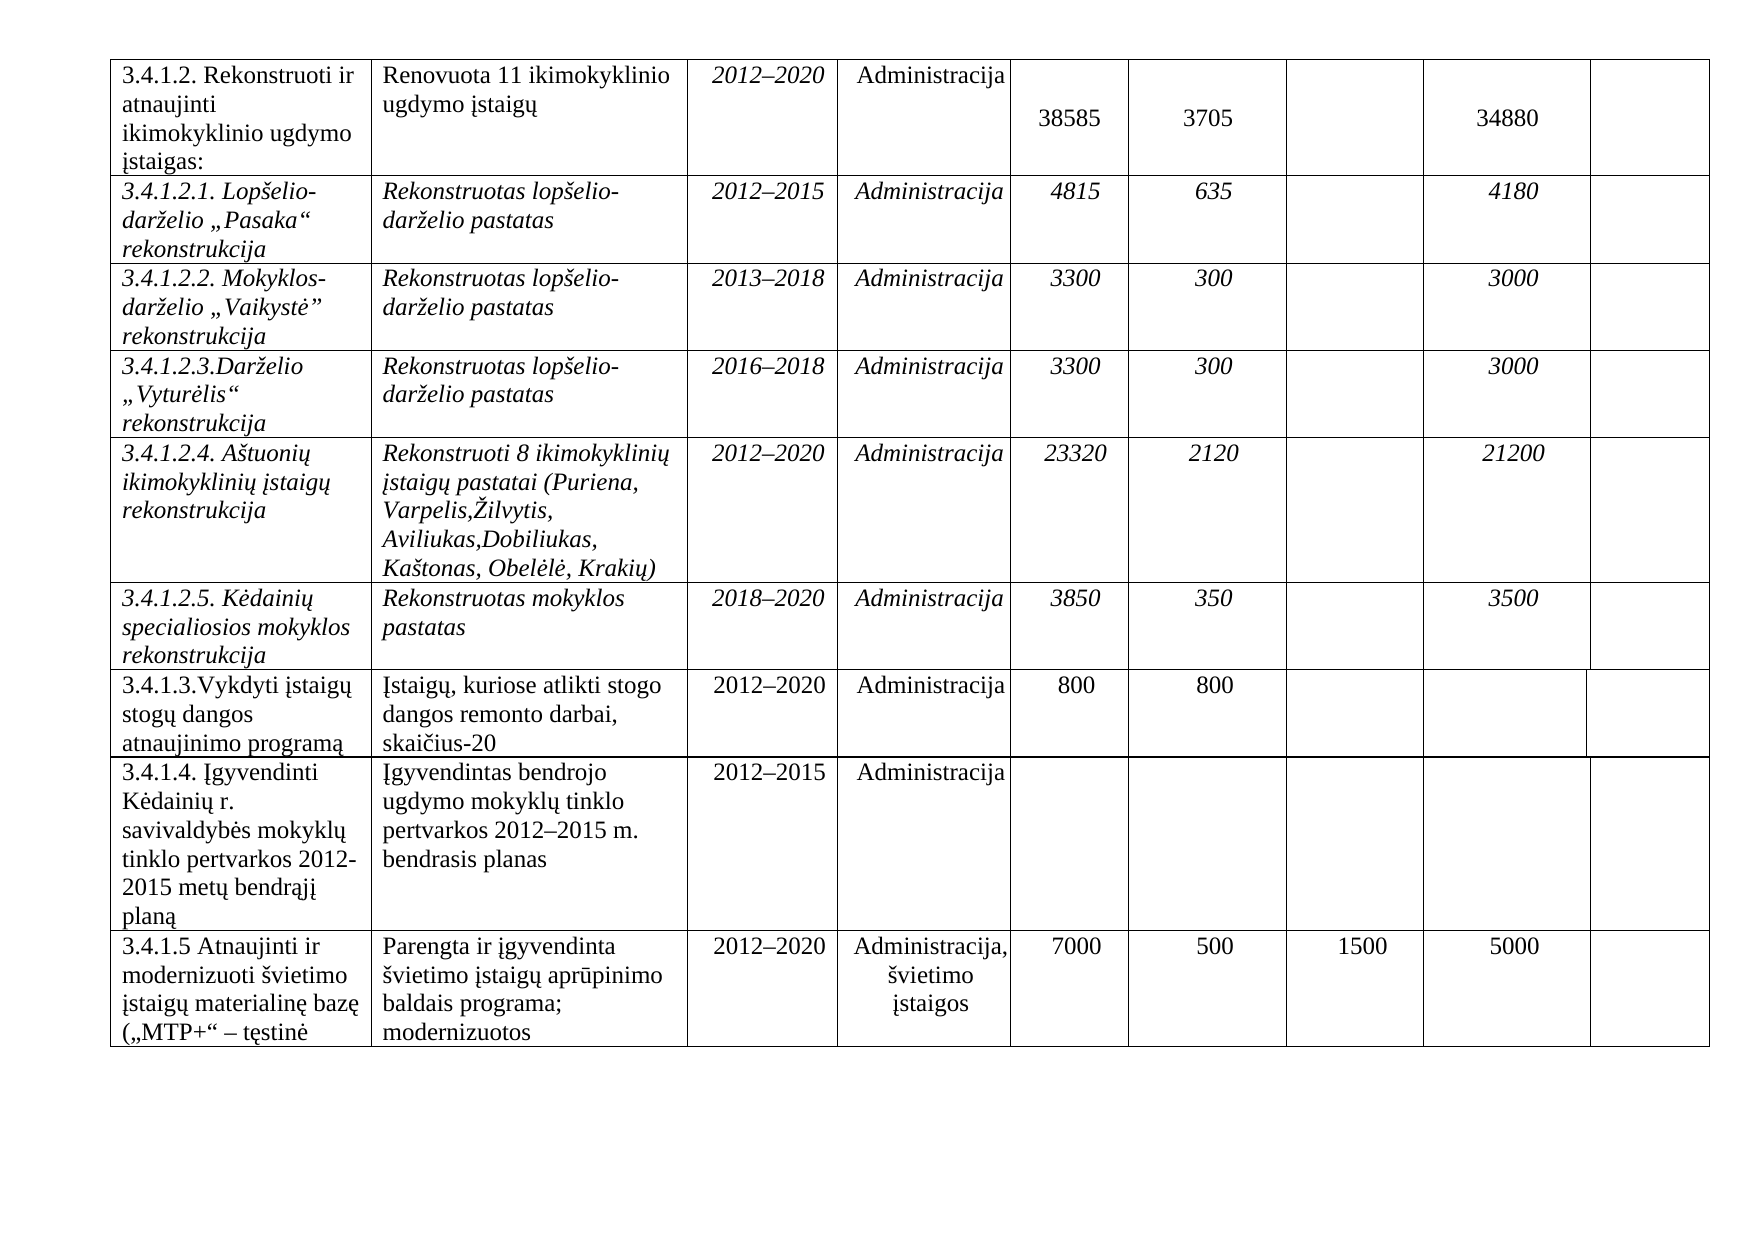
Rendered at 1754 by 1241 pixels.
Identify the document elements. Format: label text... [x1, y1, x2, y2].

table_cell [1591, 758, 1709, 930]
table_cell 2012–2015 [688, 758, 837, 930]
table_cell 3850 [1011, 583, 1128, 669]
table_cell Renovuota 11 ikimokyklinio ugdymo įstaigų [372, 60, 687, 175]
table_cell Administracija [838, 351, 1010, 437]
table_cell [1587, 670, 1709, 756]
table_cell 1500 [1287, 931, 1423, 1046]
table_cell 2013–2018 [688, 264, 837, 350]
table_cell 23320 [1011, 438, 1128, 582]
table_cell [1424, 758, 1590, 930]
table_cell Rekonstruotas lopšelio-darželio pastatas [372, 351, 687, 437]
table_cell Rekonstruotas lopšelio-darželio pastatas [372, 176, 687, 262]
table_cell 5000 [1424, 931, 1590, 1046]
table_cell 3.4.1.2. Rekonstruoti ir atnaujinti ikimokyklinio ugdymo įstaigas: [111, 60, 371, 175]
table_cell [1287, 60, 1423, 175]
table_cell [1287, 438, 1423, 582]
table_cell 2012–2020 [688, 60, 837, 175]
table_cell [1129, 758, 1286, 930]
table_cell [1287, 351, 1423, 437]
table_cell 3.4.1.4. Įgyvendinti Kėdainių r. savivaldybės mokyklų tinklo pertvarkos 2012-2015 metų bendrąjį planą [111, 758, 371, 930]
table_cell 3.4.1.2.3.Darželio „Vyturėlis“ rekonstrukcija [111, 351, 371, 437]
table_cell Administracija, švietimo įstaigos [838, 931, 1010, 1046]
table_cell Įstaigų, kuriose atlikti stogo dangos remonto darbai, skaičius-20 [372, 670, 687, 756]
table_cell 2018–2020 [688, 583, 837, 669]
table_cell 3000 [1424, 264, 1590, 350]
table_cell 7000 [1011, 931, 1128, 1046]
table_cell Parengta ir įgyvendinta švietimo įstaigų aprūpinimo baldais programa; modernizuotos [372, 931, 687, 1046]
table_cell 3500 [1424, 583, 1590, 669]
table_cell 2012–2020 [688, 931, 837, 1046]
table_cell 2012–2015 [688, 176, 837, 262]
table_cell [1591, 351, 1709, 437]
table_cell Rekonstruotas mokyklos pastatas [372, 583, 687, 669]
table_cell 4180 [1424, 176, 1590, 262]
table_cell Įgyvendintas bendrojo ugdymo mokyklų tinklo pertvarkos 2012–2015 m. bendrasis planas [372, 758, 687, 930]
table_cell 350 [1129, 583, 1286, 669]
table_cell 3300 [1011, 264, 1128, 350]
table_cell [1591, 931, 1709, 1046]
table_cell [1287, 583, 1423, 669]
table_cell 3000 [1424, 351, 1590, 437]
table_cell [1591, 60, 1709, 175]
table_cell Administracija [838, 60, 1010, 175]
table_cell 2012–2020 [688, 438, 837, 582]
table_cell 21200 [1424, 438, 1590, 582]
table_cell Administracija [838, 583, 1010, 669]
table_cell 800 [1011, 670, 1128, 756]
table_cell Rekonstruotas lopšelio-darželio pastatas [372, 264, 687, 350]
table_cell 2012–2020 [688, 670, 837, 756]
table_cell [1287, 264, 1423, 350]
table_cell 300 [1129, 264, 1286, 350]
table_cell 800 [1129, 670, 1286, 756]
table_cell 38585 [1011, 60, 1128, 175]
table_cell [1287, 670, 1423, 756]
table_cell 3.4.1.2.4. Aštuonių ikimokyklinių įstaigų rekonstrukcija [111, 438, 371, 582]
table_cell [1591, 176, 1709, 262]
table_cell 3.4.1.2.2. Mokyklos-darželio „Vaikystė” rekonstrukcija [111, 264, 371, 350]
table_cell 635 [1129, 176, 1286, 262]
table_cell 3300 [1011, 351, 1128, 437]
table_cell [1591, 264, 1709, 350]
table_cell Administracija [838, 264, 1010, 350]
table_cell 3.4.1.2.1. Lopšelio-darželio „Pasaka“ rekonstrukcija [111, 176, 371, 262]
table_cell [1591, 438, 1709, 582]
table_cell 300 [1129, 351, 1286, 437]
table_cell 34880 [1424, 60, 1590, 175]
table_cell Administracija [838, 758, 1010, 930]
table_cell [1424, 670, 1586, 756]
table_cell Administracija [838, 438, 1010, 582]
table_cell 2016–2018 [688, 351, 837, 437]
table_cell 4815 [1011, 176, 1128, 262]
table_cell 3.4.1.5 Atnaujinti ir modernizuoti švietimo įstaigų materialinę bazę („MTP+“ – tęstinė [111, 931, 371, 1046]
table_cell Rekonstruoti 8 ikimokyklinių įstaigų pastatai (Puriena, Varpelis,Žilvytis, Aviliukas,Dobiliukas, Kaštonas, Obelėlė, Krakių) [372, 438, 687, 582]
table_cell 2120 [1129, 438, 1286, 582]
table_cell [1287, 758, 1423, 930]
table_cell 3.4.1.2.5. Kėdainių specialiosios mokyklos rekonstrukcija [111, 583, 371, 669]
table_cell [1011, 758, 1128, 930]
table_cell Administracija [838, 176, 1010, 262]
table_cell [1287, 176, 1423, 262]
table_cell [1591, 583, 1709, 669]
table_cell 3705 [1129, 60, 1286, 175]
table_cell 3.4.1.3.Vykdyti įstaigų stogų dangos atnaujinimo programą [111, 670, 371, 756]
table_cell 500 [1129, 931, 1286, 1046]
table_cell Administracija [838, 670, 1010, 756]
